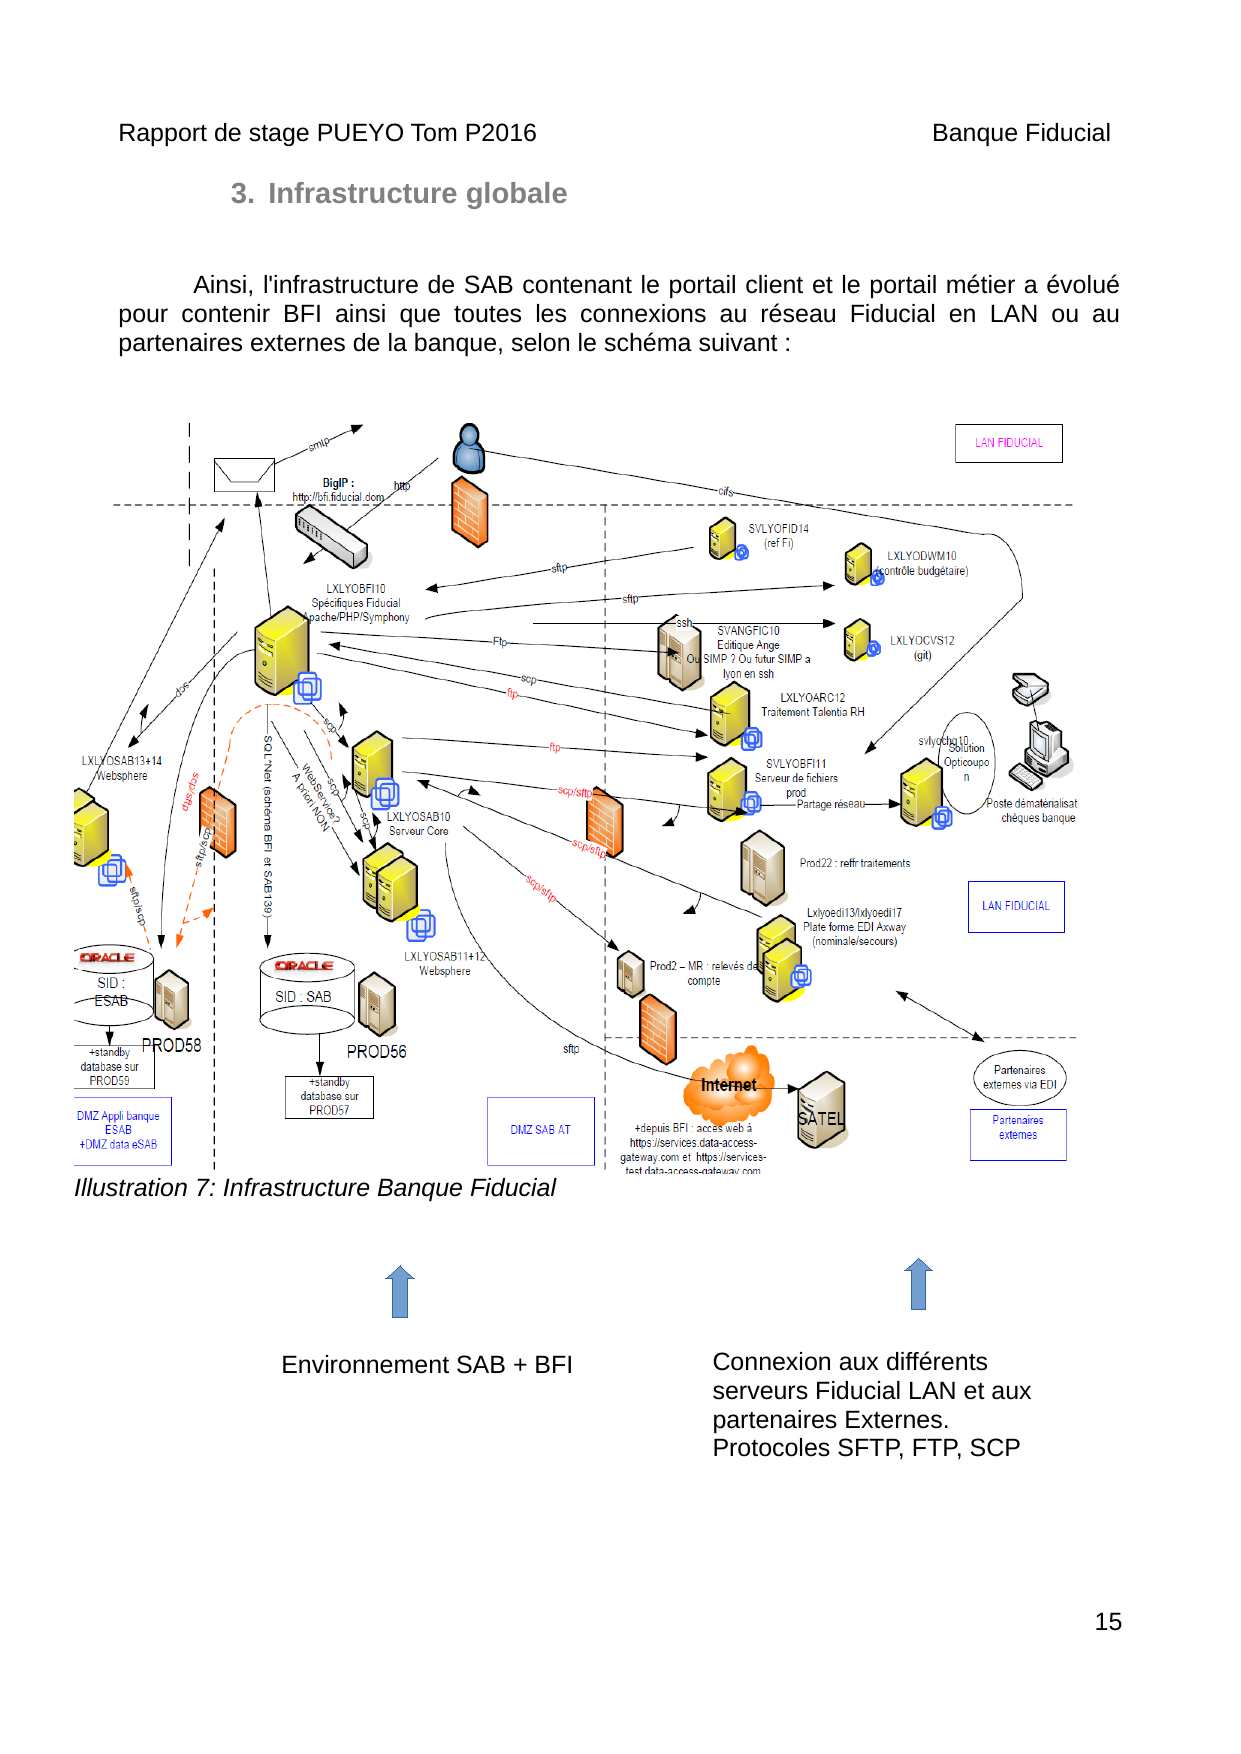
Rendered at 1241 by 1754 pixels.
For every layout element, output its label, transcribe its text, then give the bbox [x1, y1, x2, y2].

picture [74, 423, 1079, 1174]
text Illustration 7: Infrastructure Banque Fiducial [74, 1174, 1166, 1202]
text Ainsi, l'infrastructure de SAB contenant le portail client et le portail métier a évolué pour contenir BFI ainsi que toutes les connexions au réseau Fiducial en LAN ou au partenaires externes de la banque, selon le schéma suivant : [118, 271, 1122, 357]
subtitle Infrastructure globale [231, 176, 1122, 210]
